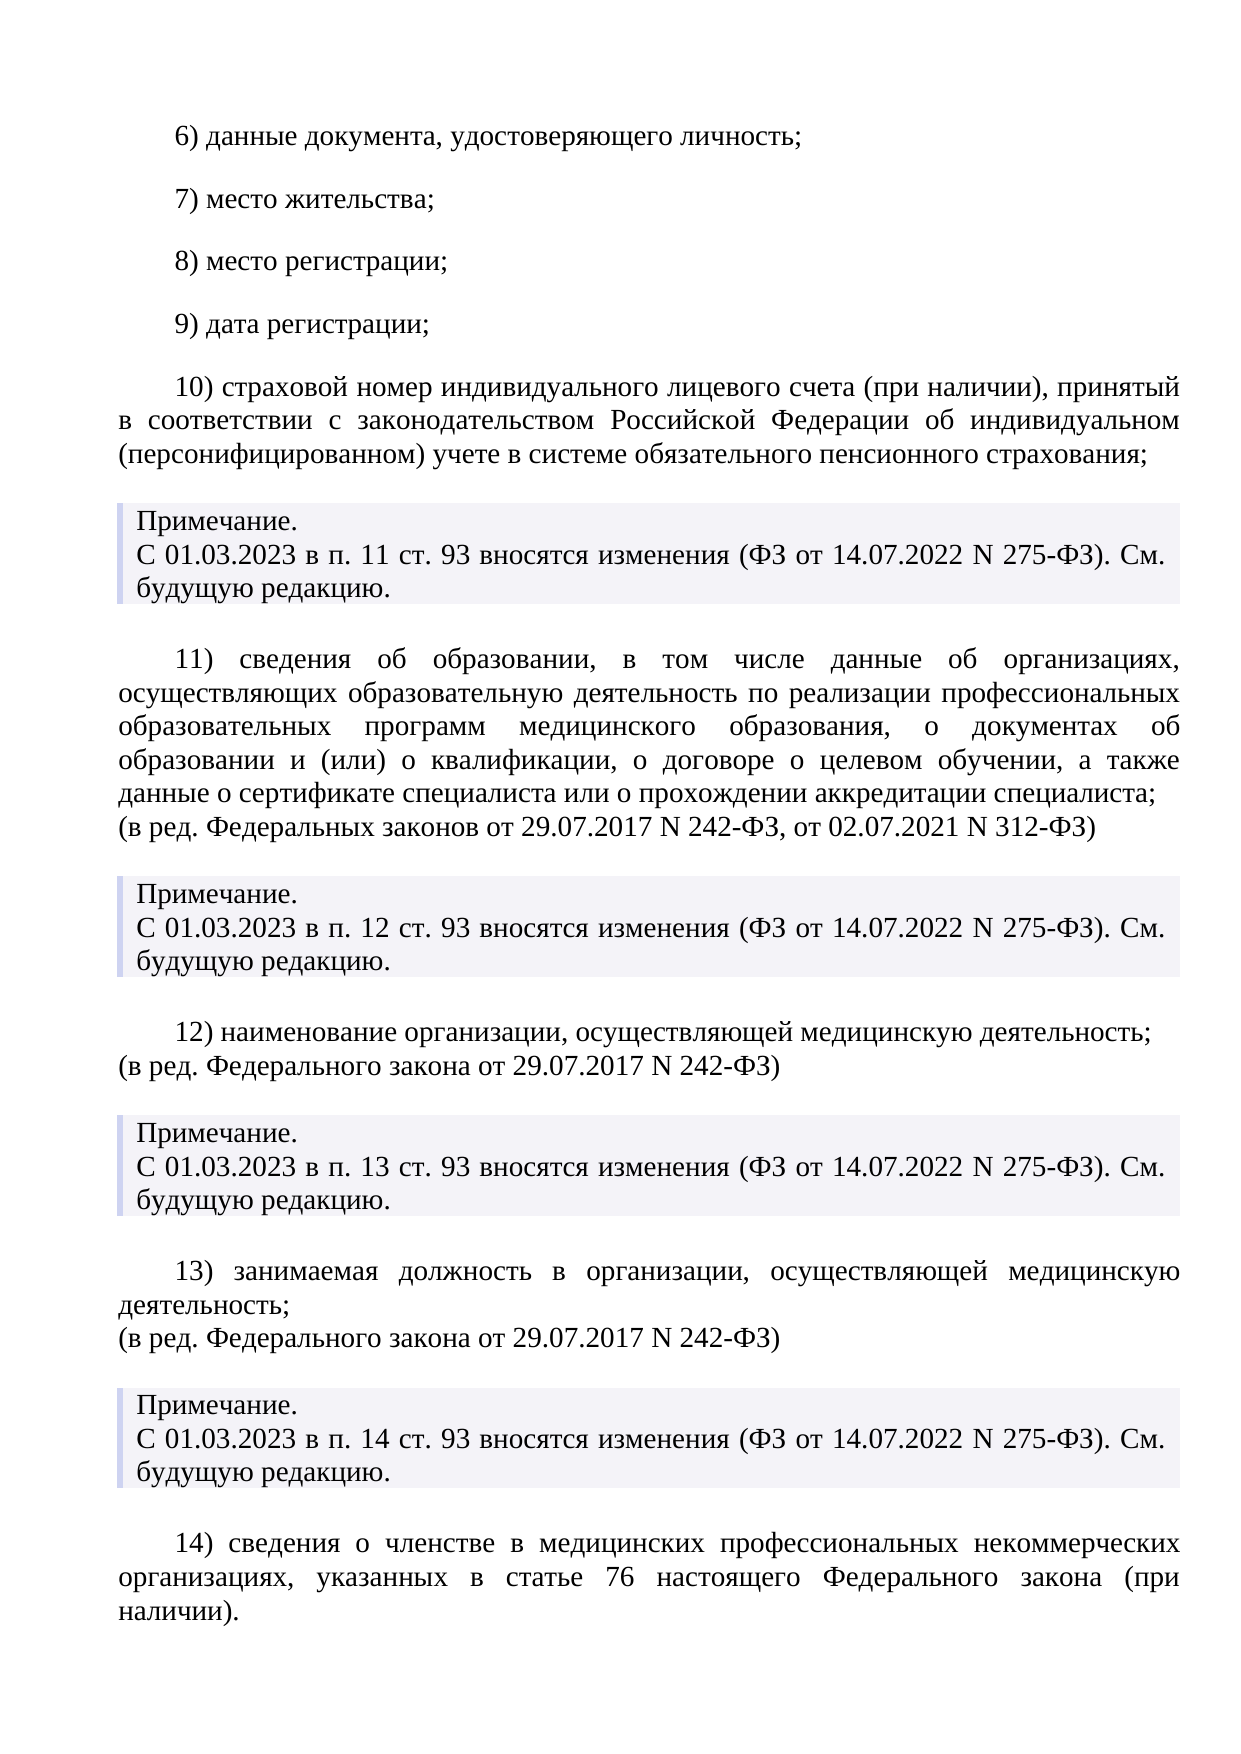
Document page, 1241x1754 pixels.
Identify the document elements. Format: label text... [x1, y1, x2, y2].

text (в ред. Федеральных законов от 29.07.2017 N 242-ФЗ, от 02.07.2021 N 312-ФЗ) [118, 809, 1181, 843]
table_header [1168, 503, 1180, 604]
text (в ред. Федерального закона от 29.07.2017 N 242-ФЗ) [118, 1320, 1181, 1354]
table_header [1168, 876, 1180, 977]
table_header [117, 876, 123, 977]
text 9) дата регистрации; [118, 306, 1181, 340]
table_header [117, 503, 123, 604]
table_header Примечание. С 01.03.2023 в п. 13 ст. 93 вносятся изменения (ФЗ от 14.07.2022 N 275-ФЗ). См. будущую редакцию. [135, 1115, 1168, 1216]
text 10) страховой номер индивидуального лицевого счета (при наличии), принятый в соответствии с законодательством Российской Федерации об индивидуальном (персонифицированном) учете в системе обязательного пенсионного страхования; [118, 369, 1181, 469]
table_header [123, 1388, 135, 1488]
text (в ред. Федерального закона от 29.07.2017 N 242-ФЗ) [118, 1048, 1181, 1081]
text 14) сведения о членстве в медицинских профессиональных некоммерческих организациях, указанных в статье 76 настоящего Федерального закона (при наличии). [118, 1526, 1181, 1626]
text 13) занимаемая должность в организации, осуществляющей медицинскую деятельность; [118, 1253, 1181, 1320]
table_header [123, 1115, 135, 1216]
table_header [123, 876, 135, 977]
text 6) данные документа, удостоверяющего личность; [118, 118, 1181, 152]
table_header Примечание. С 01.03.2023 в п. 11 ст. 93 вносятся изменения (ФЗ от 14.07.2022 N 275-ФЗ). См. будущую редакцию. [135, 503, 1168, 604]
text 12) наименование организации, осуществляющей медицинскую деятельность; [118, 1014, 1181, 1048]
table_header Примечание. С 01.03.2023 в п. 12 ст. 93 вносятся изменения (ФЗ от 14.07.2022 N 275-ФЗ). См. будущую редакцию. [135, 876, 1168, 977]
table_header [1168, 1115, 1180, 1216]
text 7) место жительства; [118, 181, 1181, 214]
table_header Примечание. С 01.03.2023 в п. 14 ст. 93 вносятся изменения (ФЗ от 14.07.2022 N 275-ФЗ). См. будущую редакцию. [135, 1388, 1168, 1488]
text 8) место регистрации; [118, 243, 1181, 277]
table_header [1168, 1388, 1180, 1488]
table_header [117, 1388, 123, 1488]
table_header [123, 503, 135, 604]
text 11) сведения об образовании, в том числе данные об организациях, осуществляющих образовательную деятельность по реализации профессиональных образовательных программ медицинского образования, о документах об образовании и (или) о квалификации, о договоре о целевом обучении, а также данные о сертификате специалиста или о прохождении аккредитации специалиста; [118, 641, 1181, 809]
table_header [117, 1115, 123, 1216]
